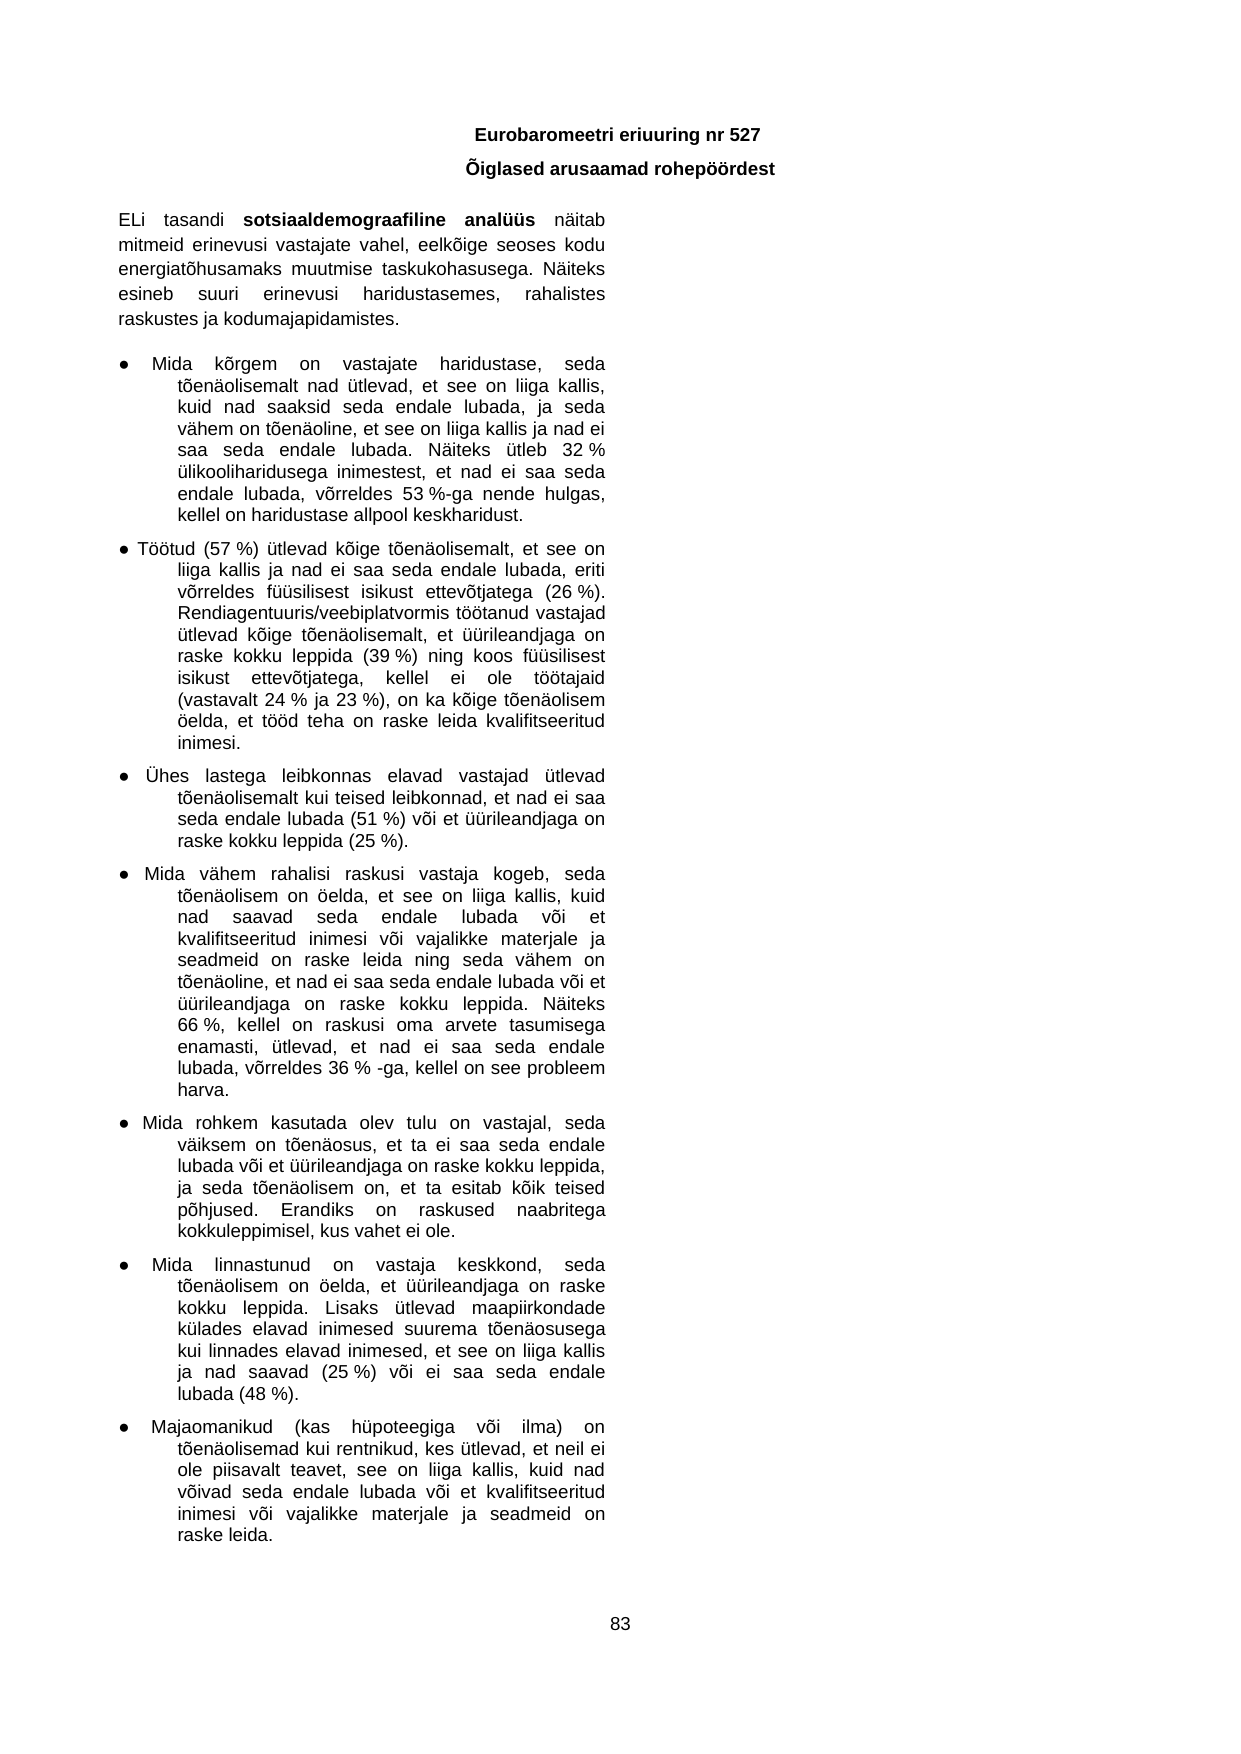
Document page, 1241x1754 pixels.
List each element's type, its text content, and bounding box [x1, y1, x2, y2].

text ● Mida vähem rahalisi raskusi vastaja kogeb, seda tõenäolisem on öelda, et see on liiga kallis, kuid nad saavad seda endale lubada või et kvalifitseeritud inimesi või vajalikke materjale ja seadmeid on raske leida ning seda vähem on tõenäoline, et nad ei saa seda endale lubada või et üürileandjaga on raske kokku leppida. Näiteks 66 %, kellel on raskusi oma arvete tasumisega enamasti, ütlevad, et nad ei saa seda endale lubada, võrreldes 36 % -ga, kellel on see probleem harva. [118, 863, 605, 1100]
text ● Mida kõrgem on vastajate haridustase, seda tõenäolisemalt nad ütlevad, et see on liiga kallis, kuid nad saaksid seda endale lubada, ja seda vähem on tõenäoline, et see on liiga kallis ja nad ei saa seda endale lubada. Näiteks ütleb 32 % ülikooliharidusega inimestest, et nad ei saa seda endale lubada, võrreldes 53 %-ga nende hulgas, kellel on haridustase allpool keskharidust. [118, 353, 605, 526]
text ELi tasandi sotsiaaldemograafiline analüüs näitab mitmeid erinevusi vastajate vahel, eelkõige seoses kodu energiatõhusamaks muutmise taskukohasusega. Näiteks esineb suuri erinevusi haridustasemes, rahalistes raskustes ja kodumajapidamistes. [118, 208, 605, 329]
text ● Majaomanikud (kas hüpoteegiga või ilma) on tõenäolisemad kui rentnikud, kes ütlevad, et neil ei ole piisavalt teavet, see on liiga kallis, kuid nad võivad seda endale lubada või et kvalifitseeritud inimesi või vajalikke materjale ja seadmeid on raske leida. [118, 1416, 605, 1546]
text ● Ühes lastega leibkonnas elavad vastajad ütlevad tõenäolisemalt kui teised leibkonnad, et nad ei saa seda endale lubada (51 %) või et üürileandjaga on raske kokku leppida (25 %). [118, 765, 605, 851]
text ● Mida linnastunud on vastaja keskkond, seda tõenäolisem on öelda, et üürileandjaga on raske kokku leppida. Lisaks ütlevad maapiirkondade külades elavad inimesed suurema tõenäosusega kui linnades elavad inimesed, et see on liiga kallis ja nad saavad (25 %) või ei saa seda endale lubada (48 %). [118, 1253, 605, 1404]
text ● Mida rohkem kasutada olev tulu on vastajal, seda väiksem on tõenäosus, et ta ei saa seda endale lubada või et üürileandjaga on raske kokku leppida, ja seda tõenäolisem on, et ta esitab kõik teised põhjused. Erandiks on raskused naabritega kokkuleppimisel, kus vahet ei ole. [118, 1112, 605, 1241]
text ● Töötud (57 %) ütlevad kõige tõenäolisemalt, et see on liiga kallis ja nad ei saa seda endale lubada, eriti võrreldes füüsilisest isikust ettevõtjatega (26 %). Rendiagentuuris/veebiplatvormis töötanud vastajad ütlevad kõige tõenäolisemalt, et üürileandjaga on raske kokku leppida (39 %) ning koos füüsilisest isikust ettevõtjatega, kellel ei ole töötajaid (vastavalt 24 % ja 23 %), on ka kõige tõenäolisem öelda, et tööd teha on raske leida kvalifitseeritud inimesi. [118, 537, 605, 753]
